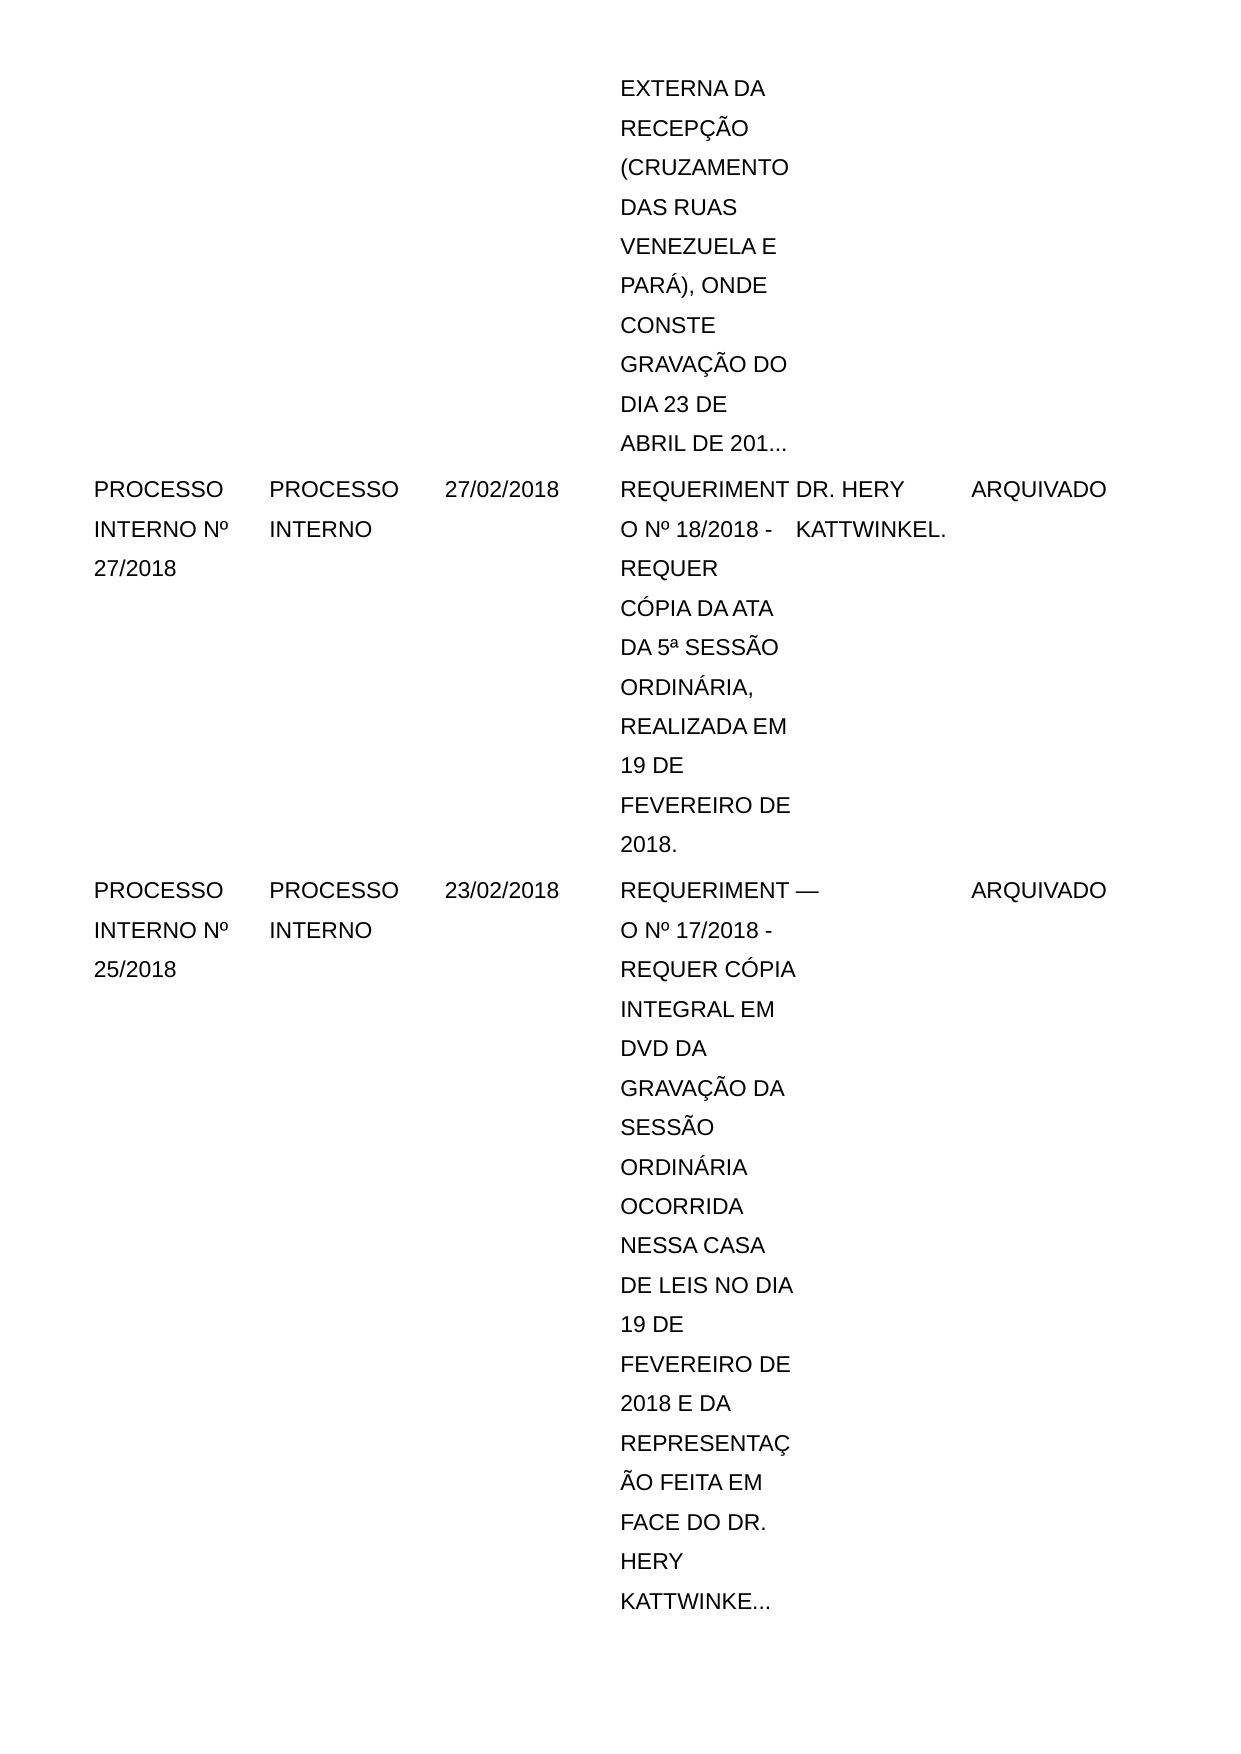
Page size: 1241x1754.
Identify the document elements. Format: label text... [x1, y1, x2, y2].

table_cell [971, 75, 1146, 476]
table_cell ARQUIVADO [971, 476, 1146, 877]
table_cell PROCESSO INTERNO Nº 27/2018 [94, 476, 269, 877]
table_cell PROCESSO INTERNO [269, 476, 444, 877]
table_cell REQUERIMENTO Nº 18/2018 - REQUER CÓPIA DA ATA DA 5ª SESSÃO ORDINÁRIA, REALIZADA EM 19 DE FEVEREIRO DE 2018. [620, 476, 796, 877]
table_cell [94, 75, 269, 476]
table_cell ARQUIVADO [971, 877, 1146, 1633]
table_cell 27/02/2018 [445, 476, 620, 877]
table_cell — [796, 877, 971, 1633]
table_cell PROCESSO INTERNO [269, 877, 444, 1633]
table_cell DR. HERY KATTWINKEL. [796, 476, 971, 877]
table_cell [445, 75, 620, 476]
table_cell 23/02/2018 [445, 877, 620, 1633]
table_cell [269, 75, 444, 476]
table_cell [796, 75, 971, 476]
table_cell EXTERNA DA RECEPÇÃO (CRUZAMENTO DAS RUAS VENEZUELA E PARÁ), ONDE CONSTE GRAVAÇÃO DO DIA 23 DE ABRIL DE 201... [620, 75, 796, 476]
table_cell PROCESSO INTERNO Nº 25/2018 [94, 877, 269, 1633]
table_cell REQUERIMENTO Nº 17/2018 - REQUER CÓPIA INTEGRAL EM DVD DA GRAVAÇÃO DA SESSÃO ORDINÁRIA OCORRIDA NESSA CASA DE LEIS NO DIA 19 DE FEVEREIRO DE 2018 E DA REPRESENTAÇÃO FEITA EM FACE DO DR. HERY KATTWINKE... [620, 877, 796, 1633]
